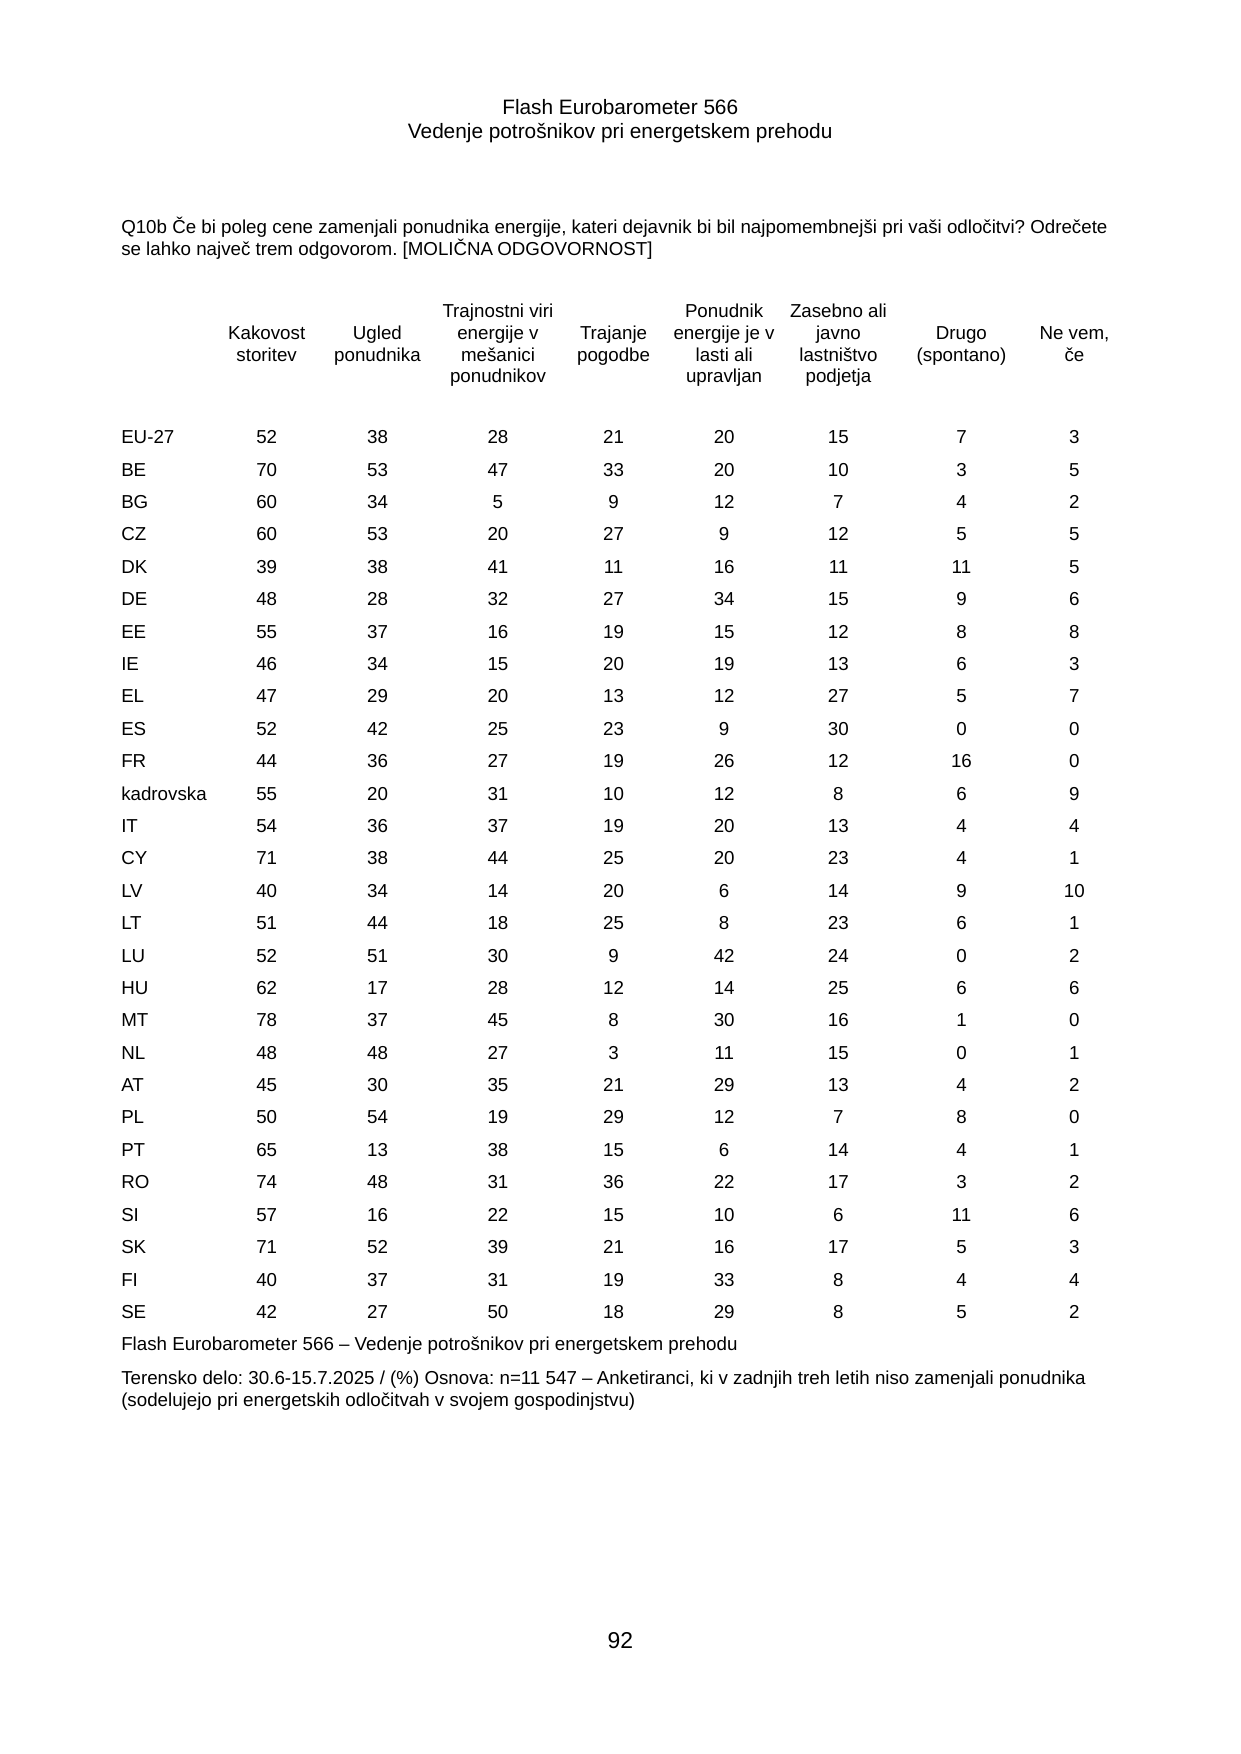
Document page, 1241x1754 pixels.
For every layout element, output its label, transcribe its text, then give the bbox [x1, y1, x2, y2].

table_cell 1 [1026, 842, 1122, 874]
table_cell 17 [780, 1166, 896, 1198]
table_cell 14 [780, 874, 896, 907]
table_cell Ne vem, če [1026, 266, 1122, 421]
table_cell 12 [780, 745, 896, 777]
table_cell kadrovska [118, 777, 215, 809]
table_cell Trajnostni viri energije v mešanici ponudnikov [437, 266, 559, 421]
table_cell 4 [896, 1263, 1026, 1295]
table_cell 28 [437, 421, 559, 453]
table_cell MT [118, 1004, 215, 1036]
table_cell EE [118, 615, 215, 647]
table_cell 30 [437, 939, 559, 971]
table_cell 15 [780, 421, 896, 453]
table_cell 52 [215, 939, 318, 971]
table_cell 9 [559, 939, 668, 971]
table_cell 36 [559, 1166, 668, 1198]
table_cell 26 [668, 745, 780, 777]
table_cell 48 [318, 1166, 437, 1198]
table_cell 9 [668, 518, 780, 550]
table_cell 44 [437, 842, 559, 874]
table_cell SI [118, 1198, 215, 1231]
table_cell 5 [1026, 453, 1122, 485]
table_cell 12 [780, 615, 896, 647]
table_cell 34 [318, 648, 437, 680]
table_cell 20 [668, 453, 780, 485]
table_cell 6 [896, 648, 1026, 680]
table_cell 5 [896, 1295, 1026, 1328]
table_cell 52 [318, 1231, 437, 1263]
table_cell 52 [215, 712, 318, 744]
table_cell Trajanje pogodbe [559, 266, 668, 421]
table_cell 23 [780, 842, 896, 874]
table_cell 9 [559, 485, 668, 518]
table_cell [118, 266, 215, 421]
table_cell 16 [437, 615, 559, 647]
table_cell 19 [668, 648, 780, 680]
table_cell 13 [780, 809, 896, 842]
table_cell 29 [668, 1069, 780, 1101]
table_cell 5 [437, 485, 559, 518]
table_cell 9 [668, 712, 780, 744]
table_cell 30 [780, 712, 896, 744]
table_cell 21 [559, 421, 668, 453]
table_cell 20 [668, 809, 780, 842]
table_cell 4 [896, 1133, 1026, 1166]
table_cell RO [118, 1166, 215, 1198]
table_cell 8 [1026, 615, 1122, 647]
table_cell 54 [318, 1101, 437, 1133]
table_cell 37 [318, 615, 437, 647]
table_cell 22 [437, 1198, 559, 1231]
table_cell 19 [437, 1101, 559, 1133]
table_cell 21 [559, 1231, 668, 1263]
table_cell 7 [780, 1101, 896, 1133]
table_cell 6 [896, 777, 1026, 809]
table_cell 45 [437, 1004, 559, 1036]
table_cell 19 [559, 1263, 668, 1295]
table_cell 5 [1026, 550, 1122, 583]
table_cell 52 [215, 421, 318, 453]
table_cell 11 [559, 550, 668, 583]
table_cell 78 [215, 1004, 318, 1036]
table_cell LU [118, 939, 215, 971]
table_cell 0 [896, 712, 1026, 744]
table_cell BE [118, 453, 215, 485]
table_cell 28 [437, 971, 559, 1004]
table_cell 23 [559, 712, 668, 744]
table_cell 32 [437, 583, 559, 615]
table_cell 8 [780, 1263, 896, 1295]
table_cell 38 [318, 421, 437, 453]
table_cell 4 [896, 809, 1026, 842]
table_cell 15 [780, 583, 896, 615]
table_cell IE [118, 648, 215, 680]
table_cell 0 [1026, 1101, 1122, 1133]
table_cell 5 [1026, 518, 1122, 550]
table_cell Kakovost storitev [215, 266, 318, 421]
table_cell 6 [896, 907, 1026, 939]
table_cell 0 [896, 939, 1026, 971]
table_cell 29 [668, 1295, 780, 1328]
table_cell 12 [668, 485, 780, 518]
table_cell 24 [780, 939, 896, 971]
table_cell 51 [215, 907, 318, 939]
table_cell 27 [437, 745, 559, 777]
table_cell CY [118, 842, 215, 874]
table_cell 48 [215, 1036, 318, 1068]
table_cell 15 [780, 1036, 896, 1068]
table_cell 4 [1026, 1263, 1122, 1295]
table_cell 28 [318, 583, 437, 615]
table_cell 27 [437, 1036, 559, 1068]
table_cell 39 [215, 550, 318, 583]
table_cell 8 [668, 907, 780, 939]
table_cell 3 [1026, 421, 1122, 453]
table_cell 71 [215, 1231, 318, 1263]
table_cell 4 [1026, 809, 1122, 842]
table_cell FI [118, 1263, 215, 1295]
table_cell 6 [1026, 971, 1122, 1004]
table_cell 51 [318, 939, 437, 971]
table_cell 12 [668, 680, 780, 712]
table_cell 70 [215, 453, 318, 485]
table_cell 6 [780, 1198, 896, 1231]
table_cell 21 [559, 1069, 668, 1101]
table_cell 1 [1026, 1036, 1122, 1068]
table_cell 16 [896, 745, 1026, 777]
table_cell 15 [668, 615, 780, 647]
table_cell SE [118, 1295, 215, 1328]
table_cell 5 [896, 1231, 1026, 1263]
table_cell 17 [318, 971, 437, 1004]
table_cell Terensko delo: 30.6-15.7.2025 / (%) Osnova: n=11 547 – Anketiranci, ki v zadnjih treh letih niso zamenjali ponudnika (sodelujejo pri energetskih odločitvah v svojem gospodinjstvu) [118, 1360, 1122, 1417]
table_cell 3 [1026, 648, 1122, 680]
table_cell 55 [215, 615, 318, 647]
table_cell 9 [896, 874, 1026, 907]
table_cell 37 [318, 1263, 437, 1295]
table_cell 27 [559, 583, 668, 615]
table_cell 34 [318, 874, 437, 907]
table_cell 27 [318, 1295, 437, 1328]
table_cell 45 [215, 1069, 318, 1101]
table_cell 14 [780, 1133, 896, 1166]
table_cell 31 [437, 1263, 559, 1295]
table_cell 11 [896, 1198, 1026, 1231]
table_cell 3 [896, 453, 1026, 485]
table_cell 18 [437, 907, 559, 939]
table_cell 5 [896, 518, 1026, 550]
table_cell 4 [896, 485, 1026, 518]
table_cell 38 [318, 842, 437, 874]
table_cell 16 [668, 1231, 780, 1263]
table_cell 20 [559, 648, 668, 680]
table_cell 40 [215, 1263, 318, 1295]
table_cell 13 [780, 648, 896, 680]
table_cell 5 [896, 680, 1026, 712]
table_cell 54 [215, 809, 318, 842]
table_cell SK [118, 1231, 215, 1263]
table_cell 27 [780, 680, 896, 712]
table_cell 8 [896, 1101, 1026, 1133]
table_cell FR [118, 745, 215, 777]
table_cell ES [118, 712, 215, 744]
table_cell 20 [437, 680, 559, 712]
table_cell AT [118, 1069, 215, 1101]
table_cell 44 [215, 745, 318, 777]
table_cell 8 [896, 615, 1026, 647]
table_cell 47 [215, 680, 318, 712]
table_cell 53 [318, 518, 437, 550]
table_cell 1 [1026, 1133, 1122, 1166]
table_cell 55 [215, 777, 318, 809]
table_cell 4 [896, 842, 1026, 874]
table_cell 62 [215, 971, 318, 1004]
table_cell 50 [215, 1101, 318, 1133]
table_cell 6 [668, 1133, 780, 1166]
table_cell 22 [668, 1166, 780, 1198]
table_cell 42 [668, 939, 780, 971]
table_cell 57 [215, 1198, 318, 1231]
table_cell 42 [318, 712, 437, 744]
table_cell Ugled ponudnika [318, 266, 437, 421]
table_cell 15 [559, 1198, 668, 1231]
table_cell 20 [318, 777, 437, 809]
table_cell CZ [118, 518, 215, 550]
table_cell 25 [780, 971, 896, 1004]
table_cell 6 [1026, 583, 1122, 615]
table_cell 6 [668, 874, 780, 907]
table_cell 16 [318, 1198, 437, 1231]
table_cell 36 [318, 745, 437, 777]
table_cell 20 [668, 421, 780, 453]
table_cell 17 [780, 1231, 896, 1263]
table_cell 34 [318, 485, 437, 518]
table_cell 2 [1026, 1295, 1122, 1328]
table_cell 13 [559, 680, 668, 712]
table_cell 50 [437, 1295, 559, 1328]
table_cell 74 [215, 1166, 318, 1198]
table_cell 10 [668, 1198, 780, 1231]
table_cell 0 [1026, 712, 1122, 744]
table_cell DE [118, 583, 215, 615]
table_cell 14 [668, 971, 780, 1004]
table_cell 18 [559, 1295, 668, 1328]
table_cell NL [118, 1036, 215, 1068]
table_cell 30 [668, 1004, 780, 1036]
table_cell 29 [318, 680, 437, 712]
table_cell 7 [1026, 680, 1122, 712]
table_cell 40 [215, 874, 318, 907]
table_cell 1 [1026, 907, 1122, 939]
table_cell 25 [559, 842, 668, 874]
table_header Q10b Če bi poleg cene zamenjali ponudnika energije, kateri dejavnik bi bil najpomembnejši pri vaši odločitvi? Odrečete se lahko največ trem odgovorom. [MOLIČNA ODGOVORNOST] [118, 209, 1122, 266]
table_cell 60 [215, 485, 318, 518]
table_cell 29 [559, 1101, 668, 1133]
table_cell 38 [318, 550, 437, 583]
table_cell 13 [780, 1069, 896, 1101]
table_cell 12 [668, 1101, 780, 1133]
table_cell 16 [668, 550, 780, 583]
table_cell Ponudnik energije je v lasti ali upravljan [668, 266, 780, 421]
table_cell Drugo (spontano) [896, 266, 1026, 421]
table_cell 12 [780, 518, 896, 550]
table_cell 2 [1026, 1166, 1122, 1198]
table_cell EU-27 [118, 421, 215, 453]
table_cell 34 [668, 583, 780, 615]
table_cell Zasebno ali javno lastništvo podjetja [780, 266, 896, 421]
table_cell 20 [559, 874, 668, 907]
table_cell 27 [559, 518, 668, 550]
table_cell 7 [896, 421, 1026, 453]
table_cell 9 [1026, 777, 1122, 809]
table_cell LT [118, 907, 215, 939]
table_cell 19 [559, 809, 668, 842]
table_cell 48 [215, 583, 318, 615]
table_cell 0 [1026, 745, 1122, 777]
table_cell 33 [668, 1263, 780, 1295]
table_cell 12 [668, 777, 780, 809]
table_cell 38 [437, 1133, 559, 1166]
table_cell 65 [215, 1133, 318, 1166]
table_cell 30 [318, 1069, 437, 1101]
table_cell 2 [1026, 485, 1122, 518]
table_cell 37 [437, 809, 559, 842]
table_cell 47 [437, 453, 559, 485]
table_cell 2 [1026, 939, 1122, 971]
table_cell 8 [780, 1295, 896, 1328]
table_cell 71 [215, 842, 318, 874]
table_cell 11 [668, 1036, 780, 1068]
table_cell 10 [1026, 874, 1122, 907]
table_cell 0 [896, 1036, 1026, 1068]
table_cell 25 [559, 907, 668, 939]
table_cell 9 [896, 583, 1026, 615]
table_cell 3 [896, 1166, 1026, 1198]
table_cell 15 [559, 1133, 668, 1166]
table_cell 31 [437, 777, 559, 809]
table_cell 0 [1026, 1004, 1122, 1036]
table_cell 14 [437, 874, 559, 907]
table_cell 6 [1026, 1198, 1122, 1231]
table_cell 10 [559, 777, 668, 809]
table_cell 25 [437, 712, 559, 744]
table_cell 19 [559, 615, 668, 647]
table_cell 35 [437, 1069, 559, 1101]
table_cell 60 [215, 518, 318, 550]
table_cell 20 [437, 518, 559, 550]
table_cell 41 [437, 550, 559, 583]
table_cell 44 [318, 907, 437, 939]
table_cell 15 [437, 648, 559, 680]
table_cell 8 [559, 1004, 668, 1036]
table_cell 13 [318, 1133, 437, 1166]
table_cell 31 [437, 1166, 559, 1198]
table_cell LV [118, 874, 215, 907]
table_cell 8 [780, 777, 896, 809]
table_cell 19 [559, 745, 668, 777]
table_cell PL [118, 1101, 215, 1133]
table_cell 3 [559, 1036, 668, 1068]
table_cell 20 [668, 842, 780, 874]
table_cell 7 [780, 485, 896, 518]
table_cell 12 [559, 971, 668, 1004]
table_cell 36 [318, 809, 437, 842]
table_cell 42 [215, 1295, 318, 1328]
table_cell 16 [780, 1004, 896, 1036]
table_cell 2 [1026, 1069, 1122, 1101]
table_cell 4 [896, 1069, 1026, 1101]
table_cell 23 [780, 907, 896, 939]
table_cell BG [118, 485, 215, 518]
table_cell IT [118, 809, 215, 842]
table_cell 3 [1026, 1231, 1122, 1263]
table_cell 48 [318, 1036, 437, 1068]
table_cell 11 [780, 550, 896, 583]
table_cell 53 [318, 453, 437, 485]
table_cell 33 [559, 453, 668, 485]
table_cell 1 [896, 1004, 1026, 1036]
table_cell 11 [896, 550, 1026, 583]
table_cell Flash Eurobarometer 566 – Vedenje potrošnikov pri energetskem prehodu [118, 1328, 1122, 1360]
table_cell HU [118, 971, 215, 1004]
table_cell EL [118, 680, 215, 712]
table_cell 39 [437, 1231, 559, 1263]
table_cell PT [118, 1133, 215, 1166]
table_cell 46 [215, 648, 318, 680]
table_cell 10 [780, 453, 896, 485]
table_cell 37 [318, 1004, 437, 1036]
table_cell DK [118, 550, 215, 583]
table_cell 6 [896, 971, 1026, 1004]
